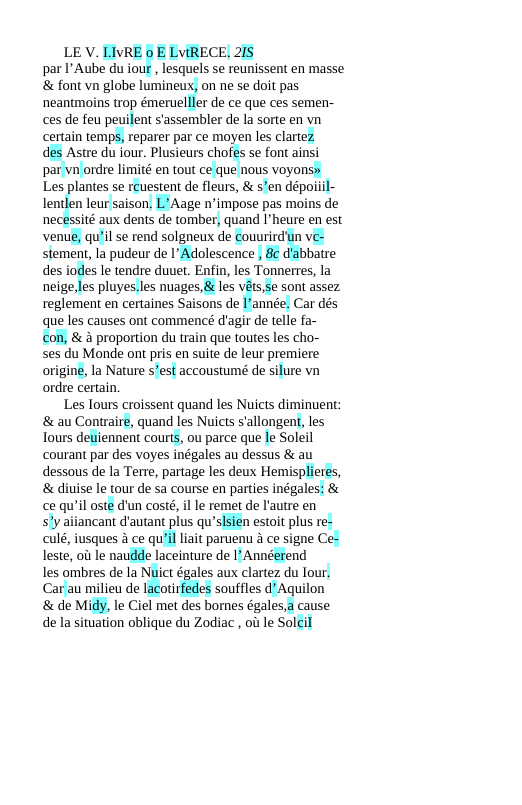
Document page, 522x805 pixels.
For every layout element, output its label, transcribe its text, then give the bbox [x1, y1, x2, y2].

text LE V. I.IvRE o E LvtRECE. 2IS par l’Aube du iour , lesquels se reunissent en masse & font vn globe lumineux, on ne se doit pas neantmoins trop émeruelller de ce que ces semen- ces de feu peuilent s'assembler de la sorte en vn certain temps, reparer par ce moyen les clartez des Astre du iour. Plusieurs chofes se font ainsi par vn ordre limité en tout ce que nous voyons» Les plantes se rcuestent de fleurs, & s’en dépoiiil- lentlen leur saison. L’Aage n’impose pas moins de necessité aux dents de tomber, quand l’heure en est venue, qu’il se rend solgneux de couurird'un vc- stement, la pudeur de l’Adolescence , 8c d'abbatre des iodes le tendre duuet. Enfin, les Tonnerres, la neige,les pluyes.les nuages,& les vêts,se sont assez reglement en certaines Saisons de l’année. Car dés que les causes ont commencé d'agir de telle fa- con, & à proportion du train que toutes les cho- ses du Monde ont pris en suite de leur premiere origine, la Nature s’est accoustumé de silure vn ordre certain. [43, 43, 426, 396]
text Les Iours croissent quand les Nuicts diminuent: & au Contraire, quand les Nuicts s'allongent, les Iours deuiennent courts, ou parce que le Soleil courant par des voyes inégales au dessus & au dessous de la Terre, partage les deux Hemisplieres, & diuise le tour de sa course en parties inégales: & ce qu’il oste d'un costé, il le remet de l'autre en s’y aiiancant d'autant plus qu’slsien estoit plus re- culé, iusques à ce qu’il liait paruenu à ce signe Ce- leste, où le naudde laceinture de l’Annéerend les ombres de la Nuict égales aux clartez du Iour. Car au milieu de lacotirfedes souffles d’Aquilon & de Midy, le Ciel met des bornes égales,a cause de la situation oblique du Zodiac , où le SolciI [43, 396, 426, 630]
